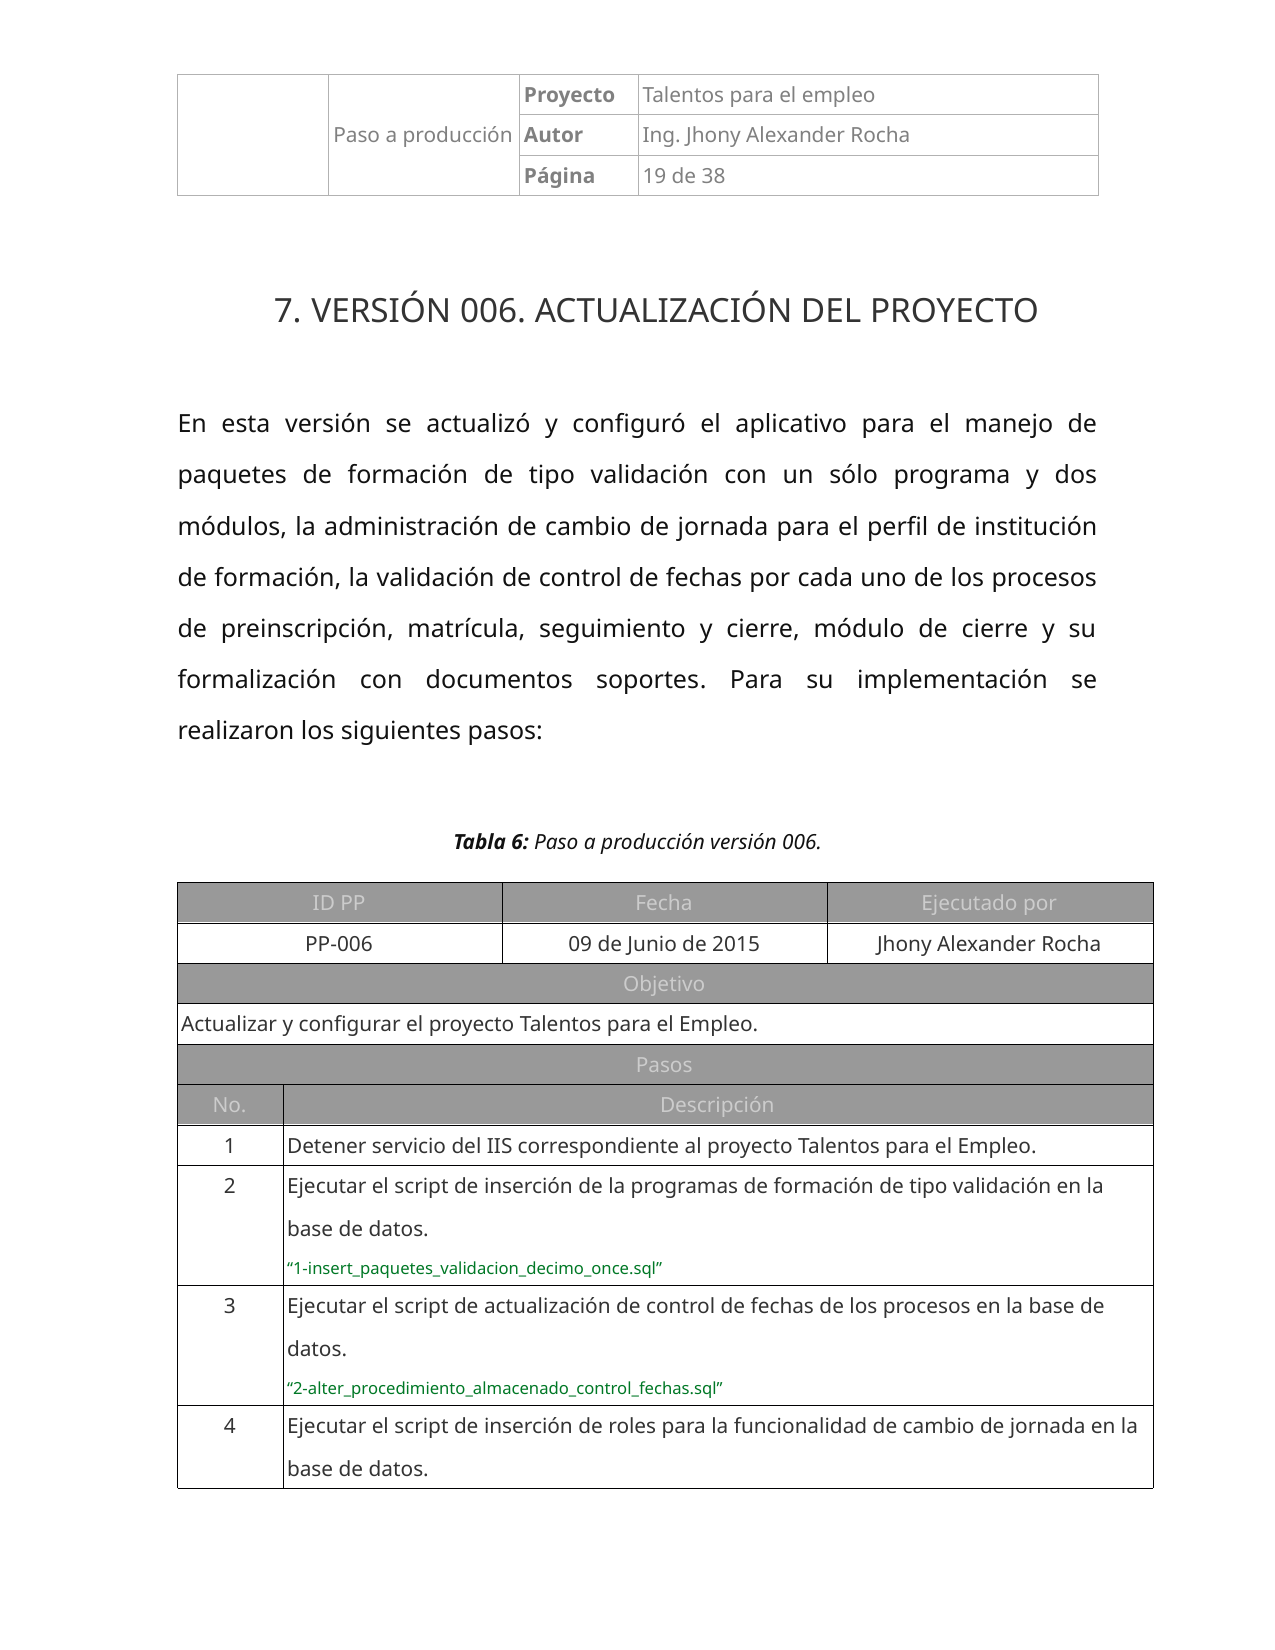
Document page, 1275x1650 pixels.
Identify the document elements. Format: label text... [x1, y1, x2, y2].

table_header Fecha [503, 883, 827, 922]
table_cell Objetivo [178, 964, 1153, 1003]
table_cell PP-006 [178, 924, 502, 963]
table_cell 4 [178, 1406, 283, 1488]
table_cell Detener servicio del IIS correspondiente al proyecto Talentos para el Empleo. [284, 1126, 1153, 1165]
table_cell 09 de Junio de 2015 [503, 924, 827, 963]
table_cell Descripción [284, 1085, 1153, 1124]
table_header Ejecutado por [828, 883, 1153, 922]
table_cell Jhony Alexander Rocha [828, 924, 1153, 963]
table_cell No. [178, 1085, 283, 1124]
table_cell 1 [178, 1126, 283, 1165]
table_cell Ejecutar el script de actualización de control de fechas de los procesos en la base de datos. “2-alter_procedimiento_almacenado_control_fechas.sql” [284, 1286, 1153, 1405]
table_cell 3 [178, 1286, 283, 1405]
table_header ID PP [178, 883, 502, 922]
table_cell Actualizar y configurar el proyecto Talentos para el Empleo. [178, 1004, 1153, 1044]
table_cell 2 [178, 1166, 283, 1285]
table_cell Pasos [178, 1045, 1153, 1084]
text Tabla 6: Paso a producción versión 006. [177, 827, 1098, 855]
subtitle Versión 006. Actualización del Proyecto [215, 287, 1098, 332]
table_cell Ejecutar el script de inserción de la programas de formación de tipo validación en la base de datos. “1-insert_paquetes_validacion_decimo_once.sql” [284, 1166, 1153, 1285]
text En esta versión se actualizó y configuró el aplicativo para el manejo de paquetes de formación de tipo validación con un sólo programa y dos módulos, la administración de cambio de jornada para el perfil de institución de formación, la validación de control de fechas por cada uno de los procesos de preinscripción, matrícula, seguimiento y cierre, módulo de cierre y su formalización con documentos soportes. Para su implementación se realizaron los siguientes pasos: [177, 406, 1098, 746]
table_cell Ejecutar el script de inserción de roles para la funcionalidad de cambio de jornada en la base de datos. [284, 1406, 1153, 1488]
